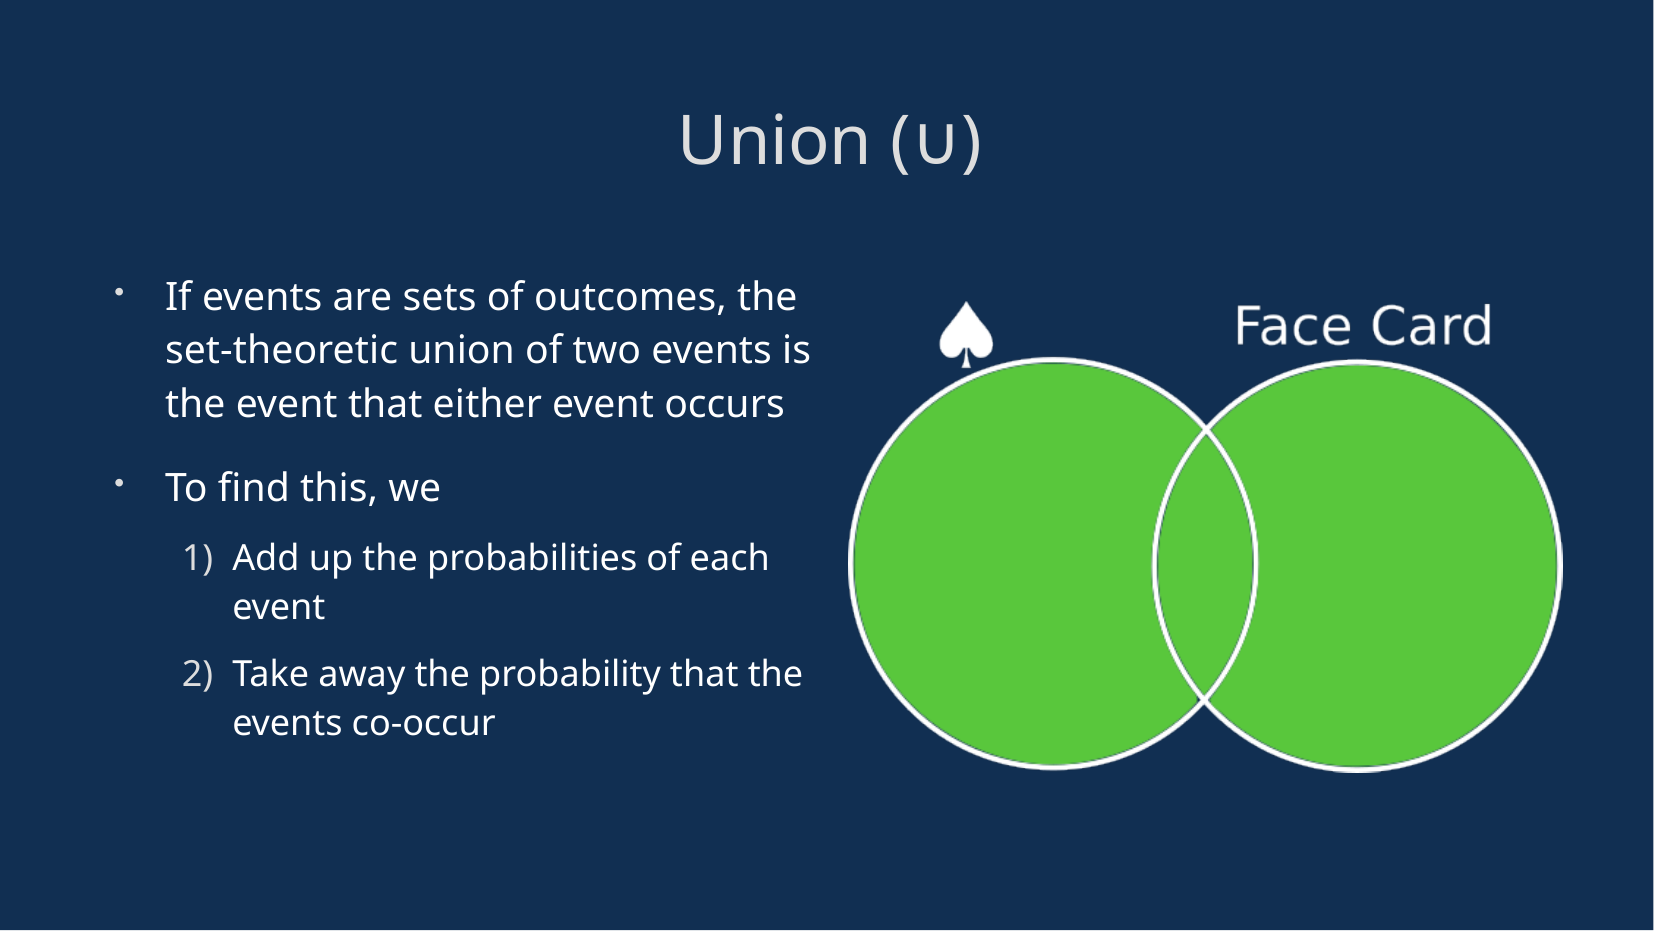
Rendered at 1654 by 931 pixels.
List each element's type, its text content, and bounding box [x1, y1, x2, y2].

list If events are sets of outcomes, the set-theoretic union of two events is the event that either event occurs To find this, we Add up the probabilities of each event Take away the probability that the events co-occur [97, 268, 813, 806]
title Union (∪) [97, 56, 1563, 220]
picture [848, 301, 1563, 773]
